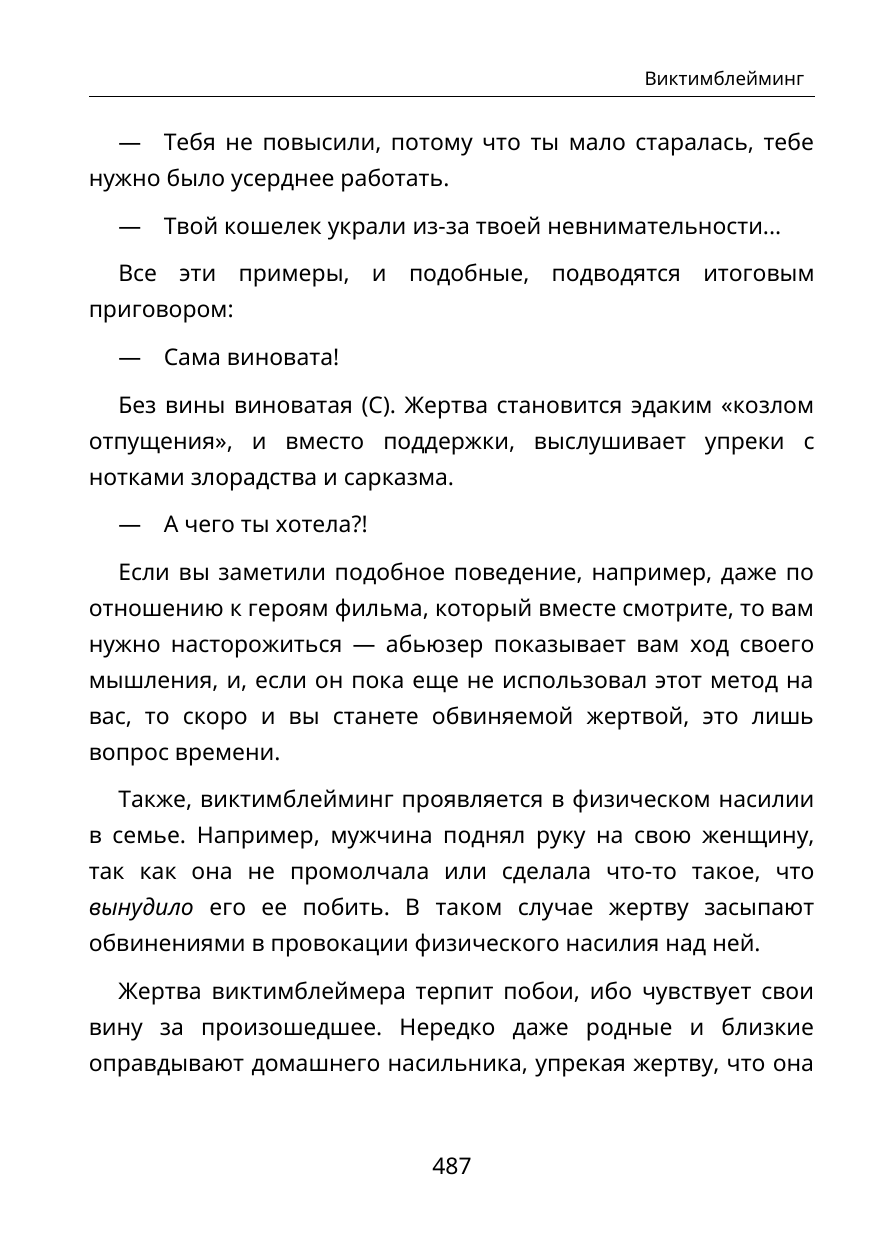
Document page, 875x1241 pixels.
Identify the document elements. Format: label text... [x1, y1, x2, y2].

list Тебя не повысили, потому что ты мало старалась, тебе нужно было усерднее работать. [88, 126, 815, 193]
text Если вы заметили подобное поведение, например, даже по отношению к героям фильма, который вместе смотрите, то вам нужно насторожиться — абьюзер показывает вам ход своего мышления, и, если он пока еще не использовал этот метод на вас, то скоро и вы станете обвиняемой жертвой, это лишь вопрос времени. [88, 556, 815, 767]
text Без вины виноватая (С). Жертва становится эдаким «козлом отпущения», и вместо поддержки, выслушивает упреки с нотками злорадства и сарказма. [88, 389, 815, 492]
list А чего ты хотела?! [88, 508, 815, 539]
list Сама виновата! [88, 341, 815, 372]
text Все эти примеры, и подобные, подводятся итоговым приговором: [88, 257, 815, 324]
list Твой кошелек украли из-за твоей невнимательности... [88, 210, 815, 241]
text Также, виктимблейминг проявляется в физическом насилии в семье. Например, мужчина поднял руку на свою женщину, так как она не промолчала или сделала что-то такое, что вынудило его ее побить. В таком случае жертву засыпают обвинениями в провокации физического насилия над ней. [88, 783, 815, 958]
text Жертва виктимблеймера терпит побои, ибо чувствует свои вину за произошедшее. Нередко даже родные и близкие оправдывают домашнего насильника, упрекая жертву, что она [88, 975, 815, 1078]
